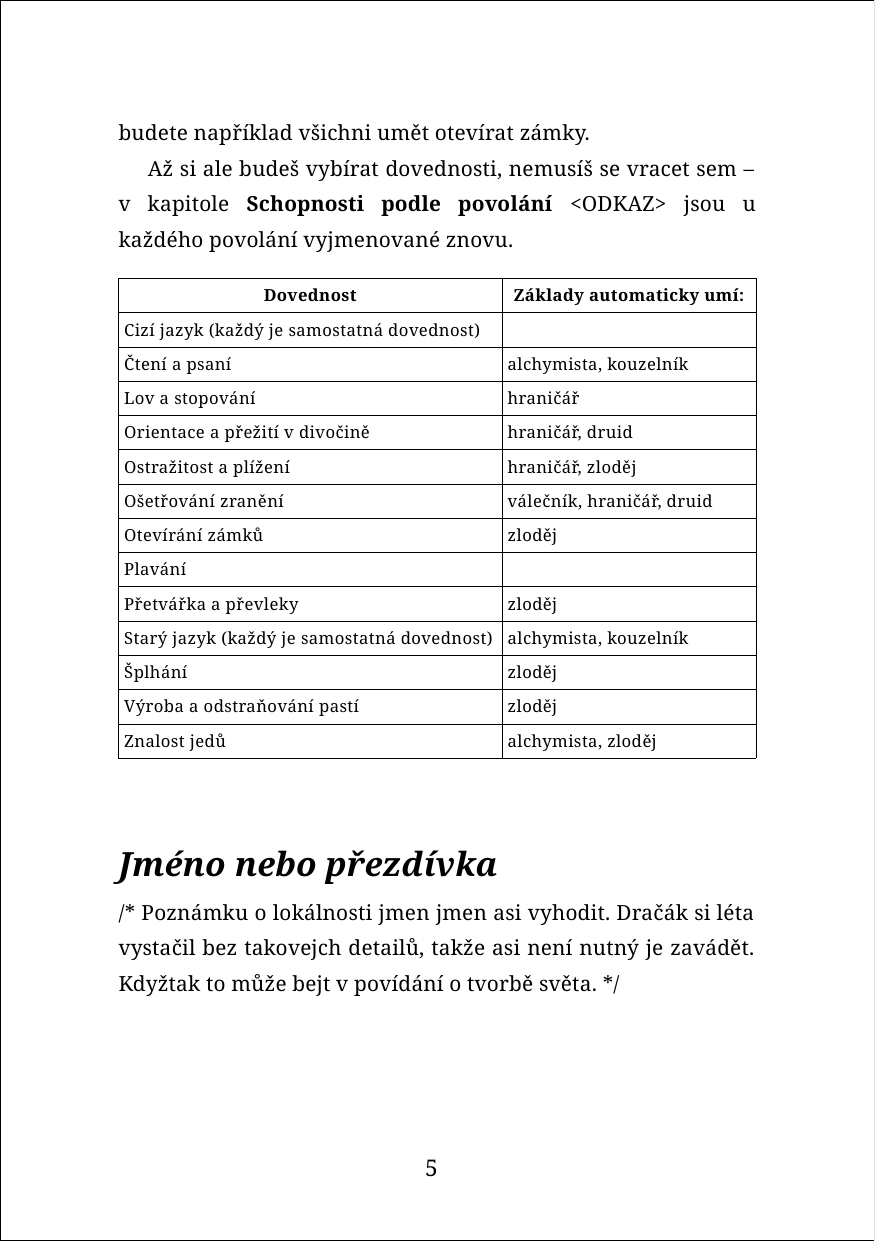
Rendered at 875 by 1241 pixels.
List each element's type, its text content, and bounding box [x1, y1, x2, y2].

table_cell [503, 313, 756, 347]
table_cell Otevírání zámků [119, 519, 502, 552]
table_cell alchymista, kouzelník [503, 348, 756, 381]
text budete například všichni umět otevírat zámky. Až si ale budeš vybírat dovednosti, nemusíš se vracet sem – v kapitole Schopnosti podle povolání <ODKAZ> jsou u každého povolání vyjmenované znovu. [118, 118, 756, 253]
table_cell Cizí jazyk (každý je samostatná dovednost) [119, 313, 502, 347]
table_cell [503, 553, 756, 586]
table_cell Výroba a odstraňování pastí [119, 690, 502, 723]
table_cell Šplhání [119, 656, 502, 689]
table_cell alchymista, zloděj [503, 725, 756, 758]
table_header Základy automaticky umí: [503, 279, 756, 312]
table_cell Čtení a psaní [119, 348, 502, 381]
table_cell Plavání [119, 553, 502, 586]
table_cell Ostražitost a plížení [119, 450, 502, 484]
text /* Poznámku o lokálnosti jmen jmen asi vyhodit. Dračák si léta vystačil bez takovejch detailů, takže asi není nutný je zavádět. Kdyžtak to může bejt v povídání o tvorbě světa. */ [118, 898, 756, 997]
table_header Dovednost [119, 279, 502, 312]
table_cell alchymista, kouzelník [503, 622, 756, 655]
table_cell Orientace a přežití v divočině [119, 416, 502, 449]
table_cell Ošetřování zranění [119, 485, 502, 518]
table_cell zloděj [503, 587, 756, 621]
table_cell Lov a stopování [119, 382, 502, 415]
table_cell zloděj [503, 656, 756, 689]
table_cell hraničář [503, 382, 756, 415]
table_cell hraničář, zloděj [503, 450, 756, 484]
table_cell zloděj [503, 519, 756, 552]
table_cell Znalost jedů [119, 725, 502, 758]
table_cell válečník, hraničář, druid [503, 485, 756, 518]
table_cell Starý jazyk (každý je samostatná dovednost) [119, 622, 502, 655]
table_cell Přetvářka a převleky [119, 587, 502, 621]
subtitle Jméno nebo přezdívka [118, 841, 756, 886]
table_cell hraničář, druid [503, 416, 756, 449]
table_cell zloděj [503, 690, 756, 723]
